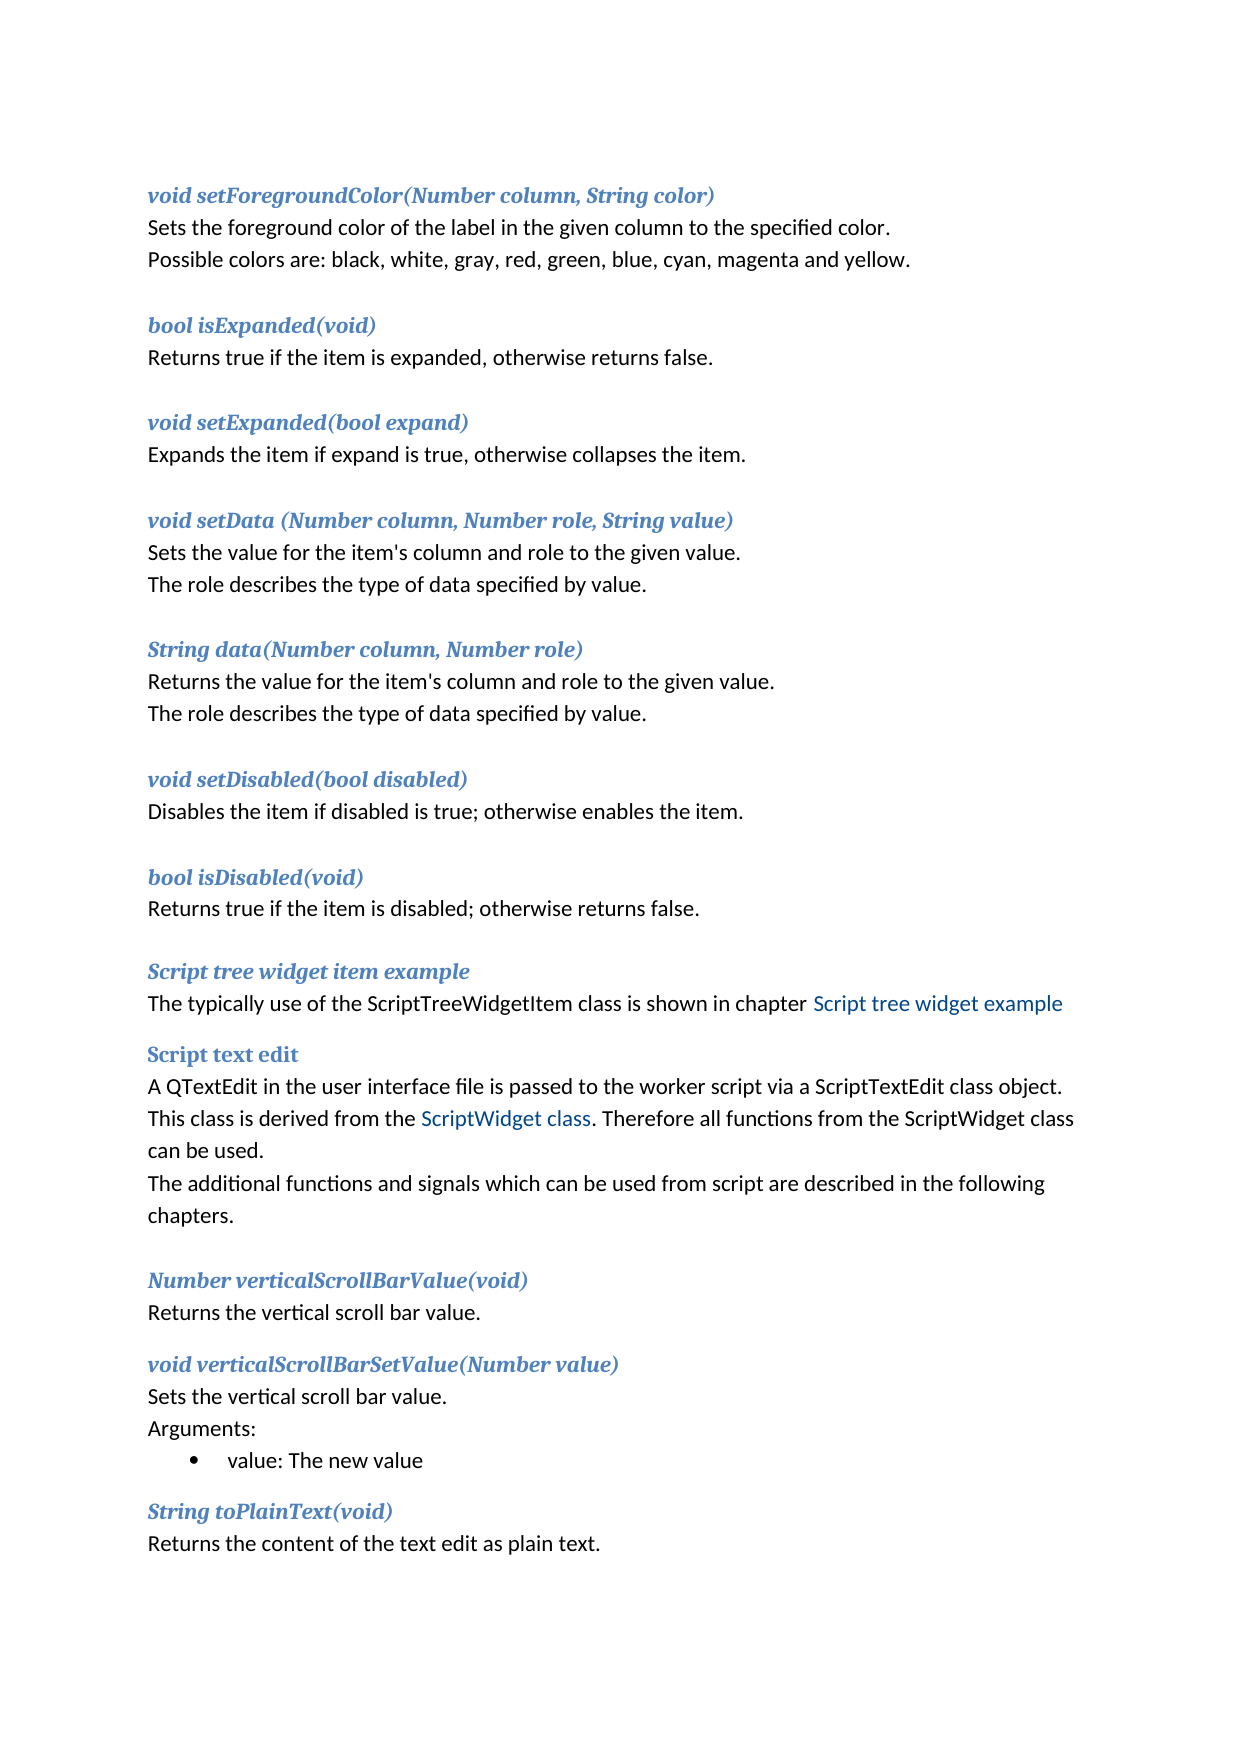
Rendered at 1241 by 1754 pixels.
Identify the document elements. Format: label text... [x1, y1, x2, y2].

text Sets the foreground color of the label in the given column to the specified color. [148, 213, 1093, 241]
text Returns the vertical scroll bar value. [148, 1298, 1093, 1327]
subtitle String toPlainText(void) [148, 1499, 1093, 1526]
subtitle bool isExpanded(void) [148, 312, 1093, 339]
subtitle void verticalScrollBarSetValue(Number value) [148, 1352, 1093, 1378]
text Arguments: [148, 1414, 1093, 1442]
subtitle bool isDisabled(void) [148, 864, 1093, 891]
text Expands the item if expand is true, otherwise collapses the item. [148, 440, 1093, 468]
text This class is derived from the ScriptWidget class. Therefore all functions from the ScriptWidget class can be used. [148, 1104, 1093, 1165]
text Sets the vertical scroll bar value. [148, 1382, 1093, 1410]
text Returns the value for the item's column and role to the given value. [148, 667, 1093, 695]
subtitle Number verticalScrollBarValue(void) [148, 1268, 1093, 1295]
subtitle void setExpanded(bool expand) [148, 410, 1093, 436]
text The typically use of the ScriptTreeWidgetItem class is shown in chapter Script tree widget example [148, 989, 1093, 1017]
text Sets the value for the item's column and role to the given value. [148, 538, 1093, 566]
text The additional functions and signals which can be used from script are described in the following chapters. [148, 1169, 1093, 1229]
subtitle void setData (Number column, Number role, String value) [148, 507, 1093, 534]
text Returns true if the item is expanded, otherwise returns false. [148, 343, 1093, 371]
text Returns the content of the text edit as plain text. [148, 1529, 1093, 1557]
text Possible colors are: black, white, gray, red, green, blue, cyan, magenta and yellow. [148, 245, 1093, 273]
subtitle Script tree widget item example [148, 959, 1093, 985]
text A QTextEdit in the user interface file is passed to the worker script via a ScriptTextEdit class object. [148, 1072, 1093, 1100]
text The role describes the type of data specified by value. [148, 699, 1093, 727]
subtitle Script text edit [148, 1042, 1093, 1068]
text The role describes the type of data specified by value. [148, 570, 1093, 598]
text Disables the item if disabled is true; otherwise enables the item. [148, 797, 1093, 825]
text Returns true if the item is disabled; otherwise returns false. [148, 894, 1093, 922]
subtitle void setForegroundColor(Number column, String color) [148, 183, 1093, 209]
subtitle String data(Number column, Number role) [148, 637, 1093, 663]
subtitle void setDisabled(bool disabled) [148, 767, 1093, 793]
list value: The new value [190, 1446, 1093, 1474]
